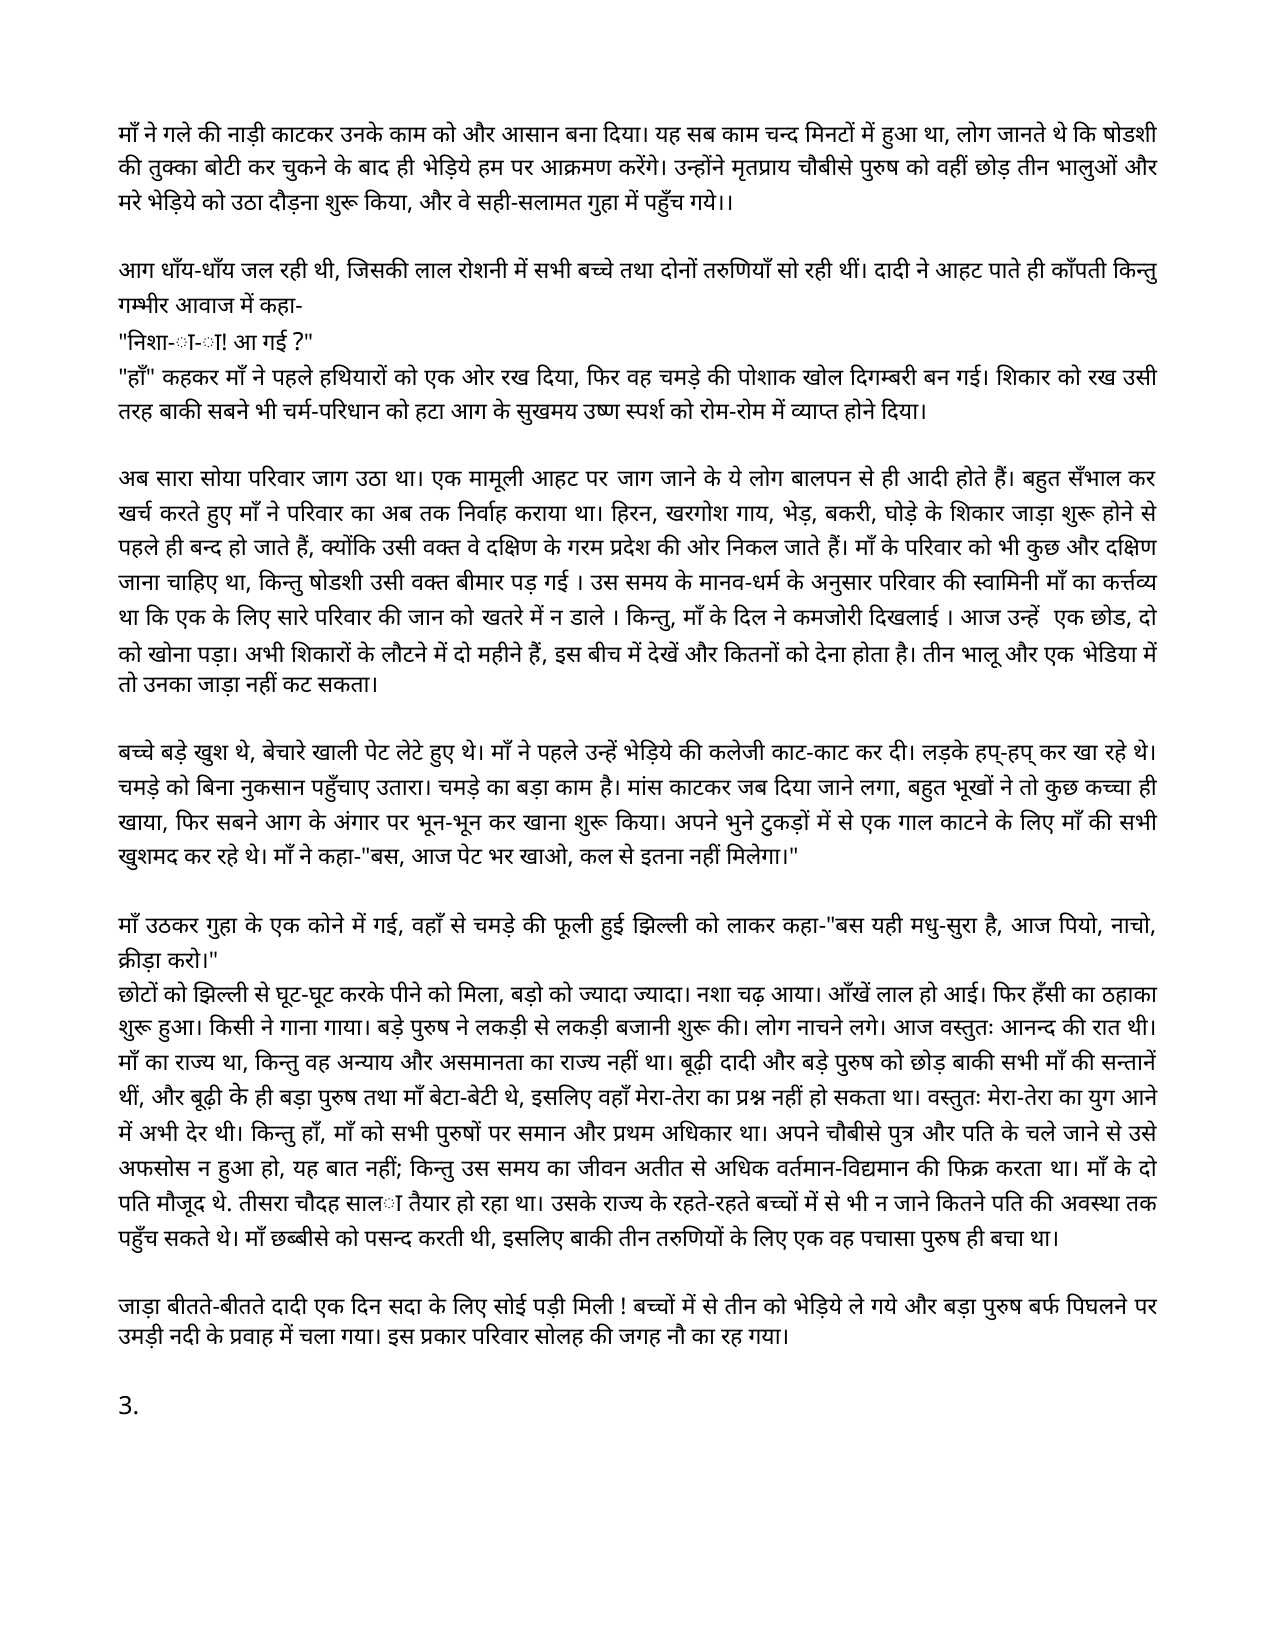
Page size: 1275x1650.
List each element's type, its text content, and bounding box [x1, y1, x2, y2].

text "हाँ" कहकर माँ ने पहले हथियारों को एक ओर रख दिया, फिर वह चमड़े की पोशाक खोल दिगम्बरी बन गई। शिकार को रख उसी तरह बाकी सबने भी चर्म-परिधान को हटा आग के सुखमय उष्ण स्पर्श को रोम-रोम में व्याप्त होने दिया। [118, 361, 1157, 430]
text माँ ने गले की नाड़ी काटकर उनके काम को और आसान बना दिया। यह सब काम चन्द मिनटों में हुआ था, लोग जानते थे कि षोडशी की तुक्का बोटी कर चुकने के बाद ही भेड़िये हम पर आक्रमण करेंगे। उन्होंने मृतप्राय चौबीसे पुरुष को वहीं छोड़ तीन भालुओं और मरे भेड़िये को उठा दौड़ना शुरू किया, और वे सही-सलामत गुहा में पहुँच गये।। [118, 118, 1157, 220]
text छोटों को झिल्ली से घूट-घूट करके पीने को मिला, बड़ो को ज्यादा ज्यादा। नशा चढ़ आया। आँखें लाल हो आई। फिर हँसी का ठहाका शुरू हुआ। किसी ने गाना गाया। बड़े पुरुष ने लकड़ी से लकड़ी बजानी शुरू की। लोग नाचने लगे। आज वस्तुतः आनन्द की रात थी। माँ का राज्य था, किन्तु वह अन्याय और असमानता का राज्य नहीं था। बूढ़ी दादी और बड़े पुरुष को छोड़ बाकी सभी माँ की सन्तानें थीं, और बूढ़ी के ही बड़ा पुरुष तथा माँ बेटा-बेटी थे, इसलिए वहाँ मेरा-तेरा का प्रश्न नहीं हो सकता था। वस्तुतः मेरा-तेरा का युग आने में अभी देर थी। किन्तु हाँ, माँ को सभी पुरुषों पर समान और प्रथम अधिकार था। अपने चौबीसे पुत्र और पति के चले जाने से उसे अफसोस न हुआ हो, यह बात नहीं; किन्तु उस समय का जीवन अतीत से अधिक वर्तमान-विद्यमान की फिक्र करता था। माँ के दो पति मौजूद थे. तीसरा चौदह साला तैयार हो रहा था। उसके राज्य के रहते-रहते बच्चों में से भी न जाने कितने पति की अवस्था तक पहुँच सकते थे। माँ छब्बीसे को पसन्द करती थी, इसलिए बाकी तीन तरुणियों के लिए एक वह पचासा पुरुष ही बचा था। [118, 978, 1157, 1256]
text जाड़ा बीतते-बीतते दादी एक दिन सदा के लिए सोई पड़ी मिली ! बच्चों में से तीन को भेड़िये ले गये और बड़ा पुरुष बर्फ पिघलने पर उमड़ी नदी के प्रवाह में चला गया। इस प्रकार परिवार सोलह की जगह नौ का रह गया। [118, 1290, 1157, 1354]
text आग धाँय-धाँय जल रही थी, जिसकी लाल रोशनी में सभी बच्चे तथा दोनों तरुणियाँ सो रही थीं। दादी ने आहट पाते ही काँपती किन्तु गम्भीर आवाज में कहा- [118, 254, 1157, 323]
text अब सारा सोया परिवार जाग उठा था। एक मामूली आहट पर जाग जाने के ये लोग बालपन से ही आदी होते हैं। बहुत सँभाल कर खर्च करते हुए माँ ने परिवार का अब तक निर्वाह कराया था। हिरन, खरगोश गाय, भेड़, बकरी, घोड़े के शिकार जाड़ा शुरू होने से पहले ही बन्द हो जाते हैं, क्योंकि उसी वक्त वे दक्षिण के गरम प्रदेश की ओर निकल जाते हैं। माँ के परिवार को भी कुछ और दक्षिण जाना चाहिए था, किन्तु षोडशी उसी वक्त बीमार पड़ गई । उस समय के मानव-धर्म के अनुसार परिवार की स्वामिनी माँ का कर्त्तव्य था कि एक के लिए सारे परिवार की जान को खतरे में न डाले । किन्तु, माँ के दिल ने कमजोरी दिखलाई । आज उन्हें एक छोड, दो को खोना पड़ा। अभी शिकारों के लौटने में दो महीने हैं, इस बीच में देखें और कितनों को देना होता है। तीन भालू और एक भेडिया में तो उनका जाड़ा नहीं कट सकता। [118, 464, 1157, 702]
text "निशा-ा-ा! आ गई ?" [118, 323, 1157, 361]
text 3. [118, 1388, 1157, 1422]
text माँ उठकर गुहा के एक कोने में गई, वहाँ से चमड़े की फूली हुई झिल्ली को लाकर कहा-"बस यही मधु-सुरा है, आज पियो, नाचो, क्रीड़ा करो।" [118, 909, 1157, 978]
text बच्चे बड़े खुश थे, बेचारे खाली पेट लेटे हुए थे। माँ ने पहले उन्हें भेड़िये की कलेजी काट-काट कर दी। लड़के हप्-हप् कर खा रहे थे। चमड़े को बिना नुकसान पहुँचाए उतारा। चमड़े का बड़ा काम है। मांस काटकर जब दिया जाने लगा, बहुत भूखों ने तो कुछ कच्चा ही खाया, फिर सबने आग के अंगार पर भून-भून कर खाना शुरू किया। अपने भुने टुकड़ों में से एक गाल काटने के लिए माँ की सभी खुशमद कर रहे थे। माँ ने कहा-"बस, आज पेट भर खाओ, कल से इतना नहीं मिलेगा।" [118, 736, 1157, 875]
